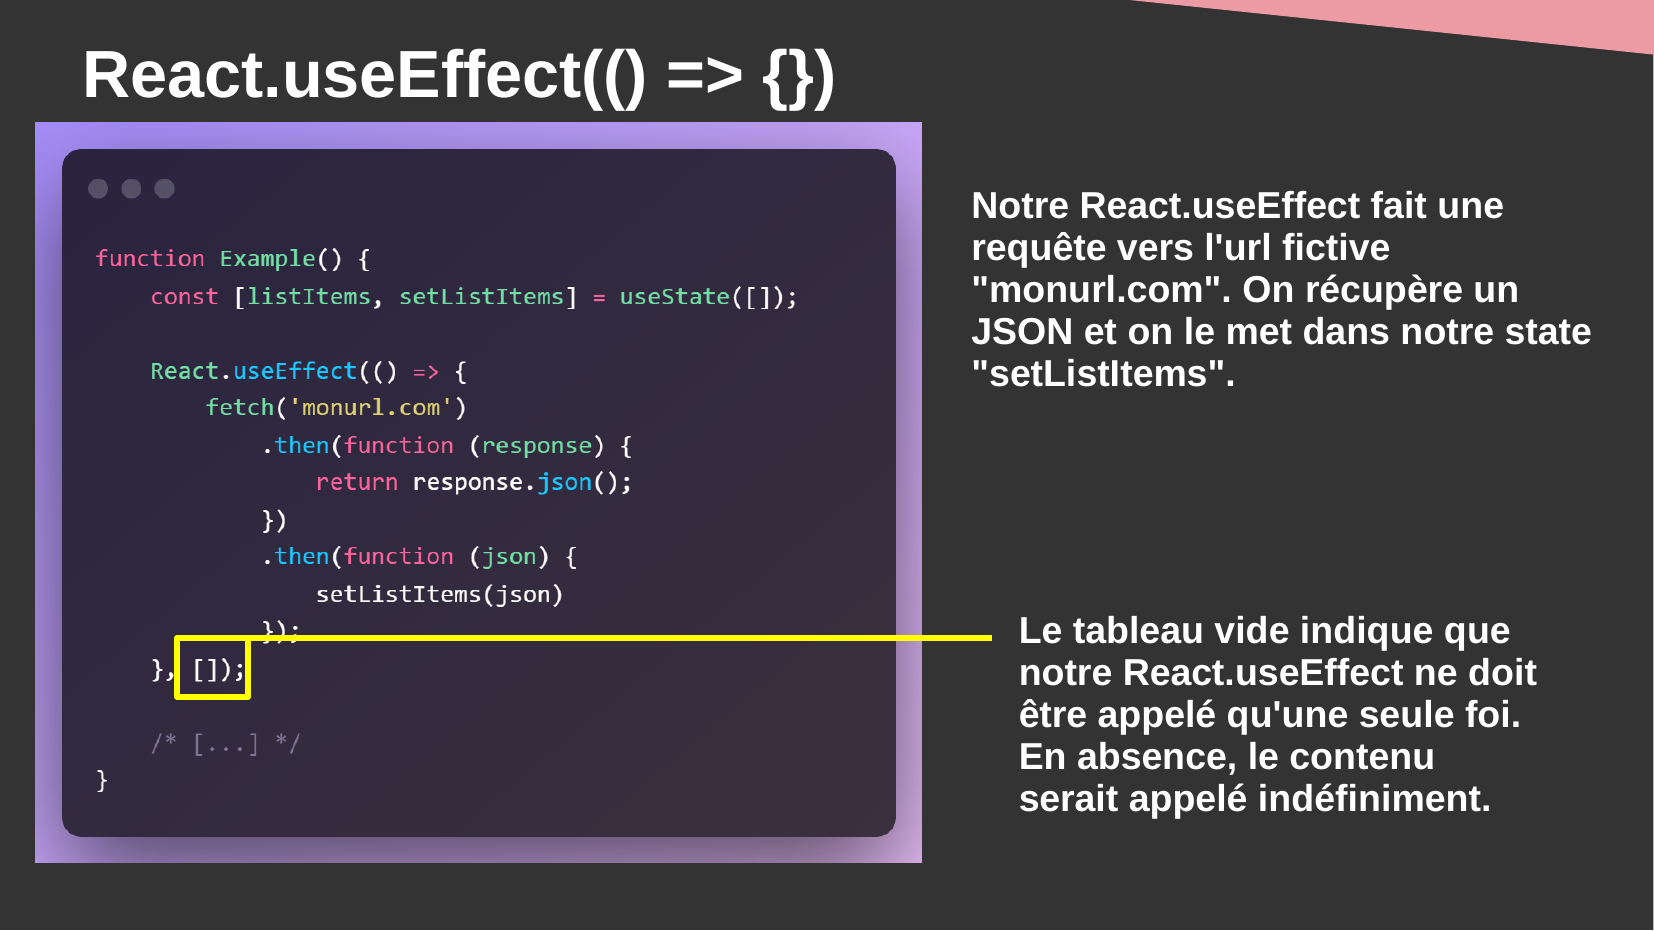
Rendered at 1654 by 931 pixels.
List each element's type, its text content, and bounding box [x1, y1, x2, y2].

picture [180, 641, 245, 694]
picture [35, 122, 922, 863]
title React.useEffect(() => {}) [82, 37, 1571, 114]
text_box Le tableau vide indique que notre React.useEffect ne doit être appelé qu'une seule foi. En absence, le contenu serait appelé indéfiniment. [1003, 602, 1560, 828]
text_box [1129, 0, 1654, 55]
text_box Notre React.useEffect fait une requête vers l'url fictive "monurl.com". On récupère un JSON et on le met dans notre state "setListItems". [956, 177, 1630, 402]
